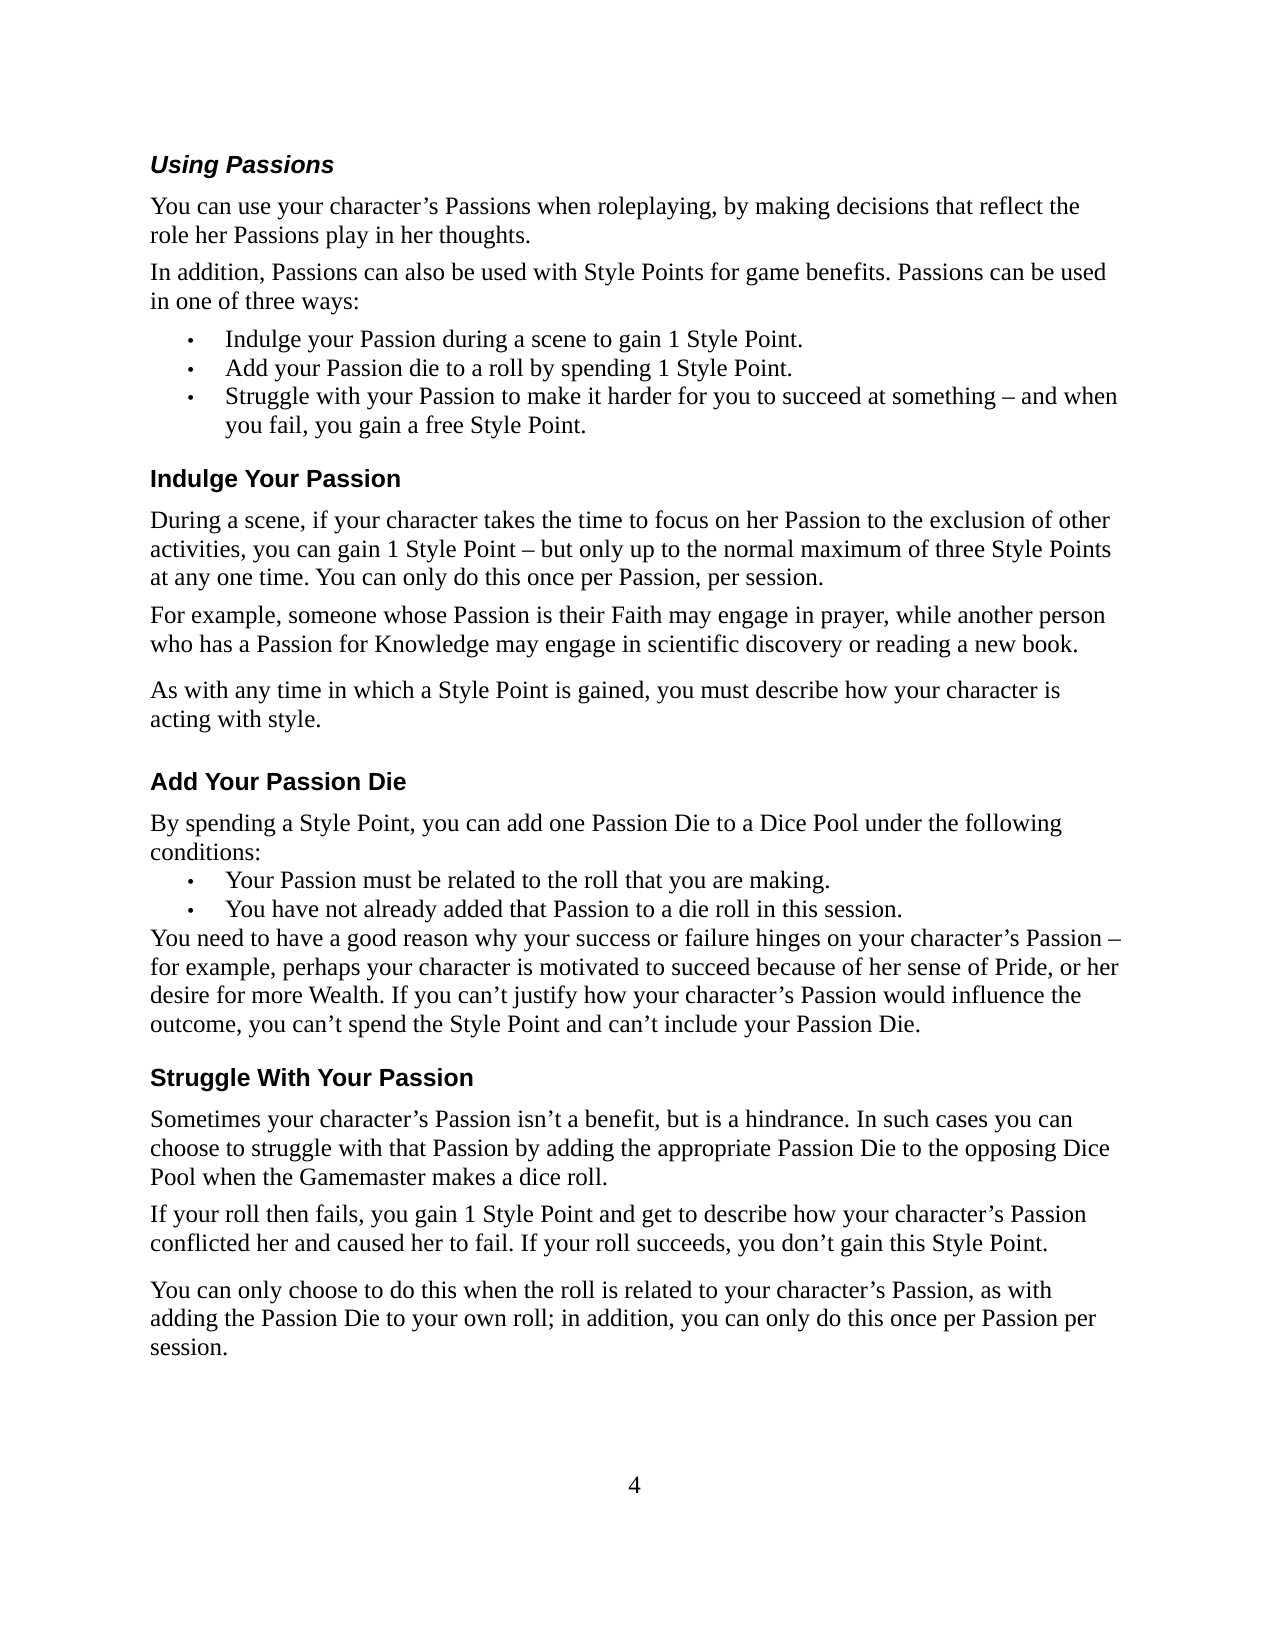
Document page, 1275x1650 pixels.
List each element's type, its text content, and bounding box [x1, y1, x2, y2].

text For example, someone whose Passion is their Faith may engage in prayer, while another person who has a Passion for Knowledge may engage in scientific discovery or reading a new book. [150, 600, 1125, 658]
text If your roll then fails, you gain 1 Style Point and get to describe how your character’s Passion conflicted her and caused her to fail. If your roll succeeds, you don’t gain this Style Point. [150, 1199, 1125, 1257]
list Add your Passion die to a roll by spending 1 Style Point. [187, 353, 1125, 381]
list Struggle with your Passion to make it harder for you to succeed at something – and when you fail, you gain a free Style Point. [187, 381, 1125, 439]
text You need to have a good reason why your success or failure hinges on your character’s Passion – for example, perhaps your character is motivated to succeed because of her sense of Pride, or her desire for more Wealth. If you can’t justify how your character’s Passion would influence the outcome, you can’t spend the Style Point and can’t include your Passion Die. [150, 923, 1125, 1038]
subtitle Using Passions [150, 150, 1125, 178]
subtitle Add Your Passion Die [150, 767, 1125, 796]
text During a scene, if your character takes the time to focus on her Passion to the exclusion of other activities, you can gain 1 Style Point – but only up to the normal maximum of three Style Points at any one time. You can only do this once per Passion, per session. [150, 505, 1125, 591]
list Indulge your Passion during a scene to gain 1 Style Point. [187, 324, 1125, 353]
text As with any time in which a Style Point is gained, you must describe how your character is acting with style. [150, 676, 1125, 733]
text You can only choose to do this when the roll is related to your character’s Passion, as with adding the Passion Die to your own roll; in addition, you can only do this once per Passion per session. [150, 1275, 1125, 1361]
text By spending a Style Point, you can add one Passion Die to a Dice Pool under the following conditions: [150, 808, 1125, 866]
list Your Passion must be related to the roll that you are making. [187, 866, 1125, 894]
list You have not already added that Passion to a die roll in this session. [187, 894, 1125, 923]
subtitle Struggle With Your Passion [150, 1063, 1125, 1092]
text In addition, Passions can also be used with Style Points for game benefits. Passions can be used in one of three ways: [150, 257, 1125, 315]
subtitle Indulge Your Passion [150, 464, 1125, 492]
text You can use your character’s Passions when roleplaying, by making decisions that reflect the role her Passions play in her thoughts. [150, 191, 1125, 248]
text Sometimes your character’s Passion isn’t a benefit, but is a hindrance. In such cases you can choose to struggle with that Passion by adding the appropriate Passion Die to the opposing Dice Pool when the Gamemaster makes a dice roll. [150, 1104, 1125, 1190]
